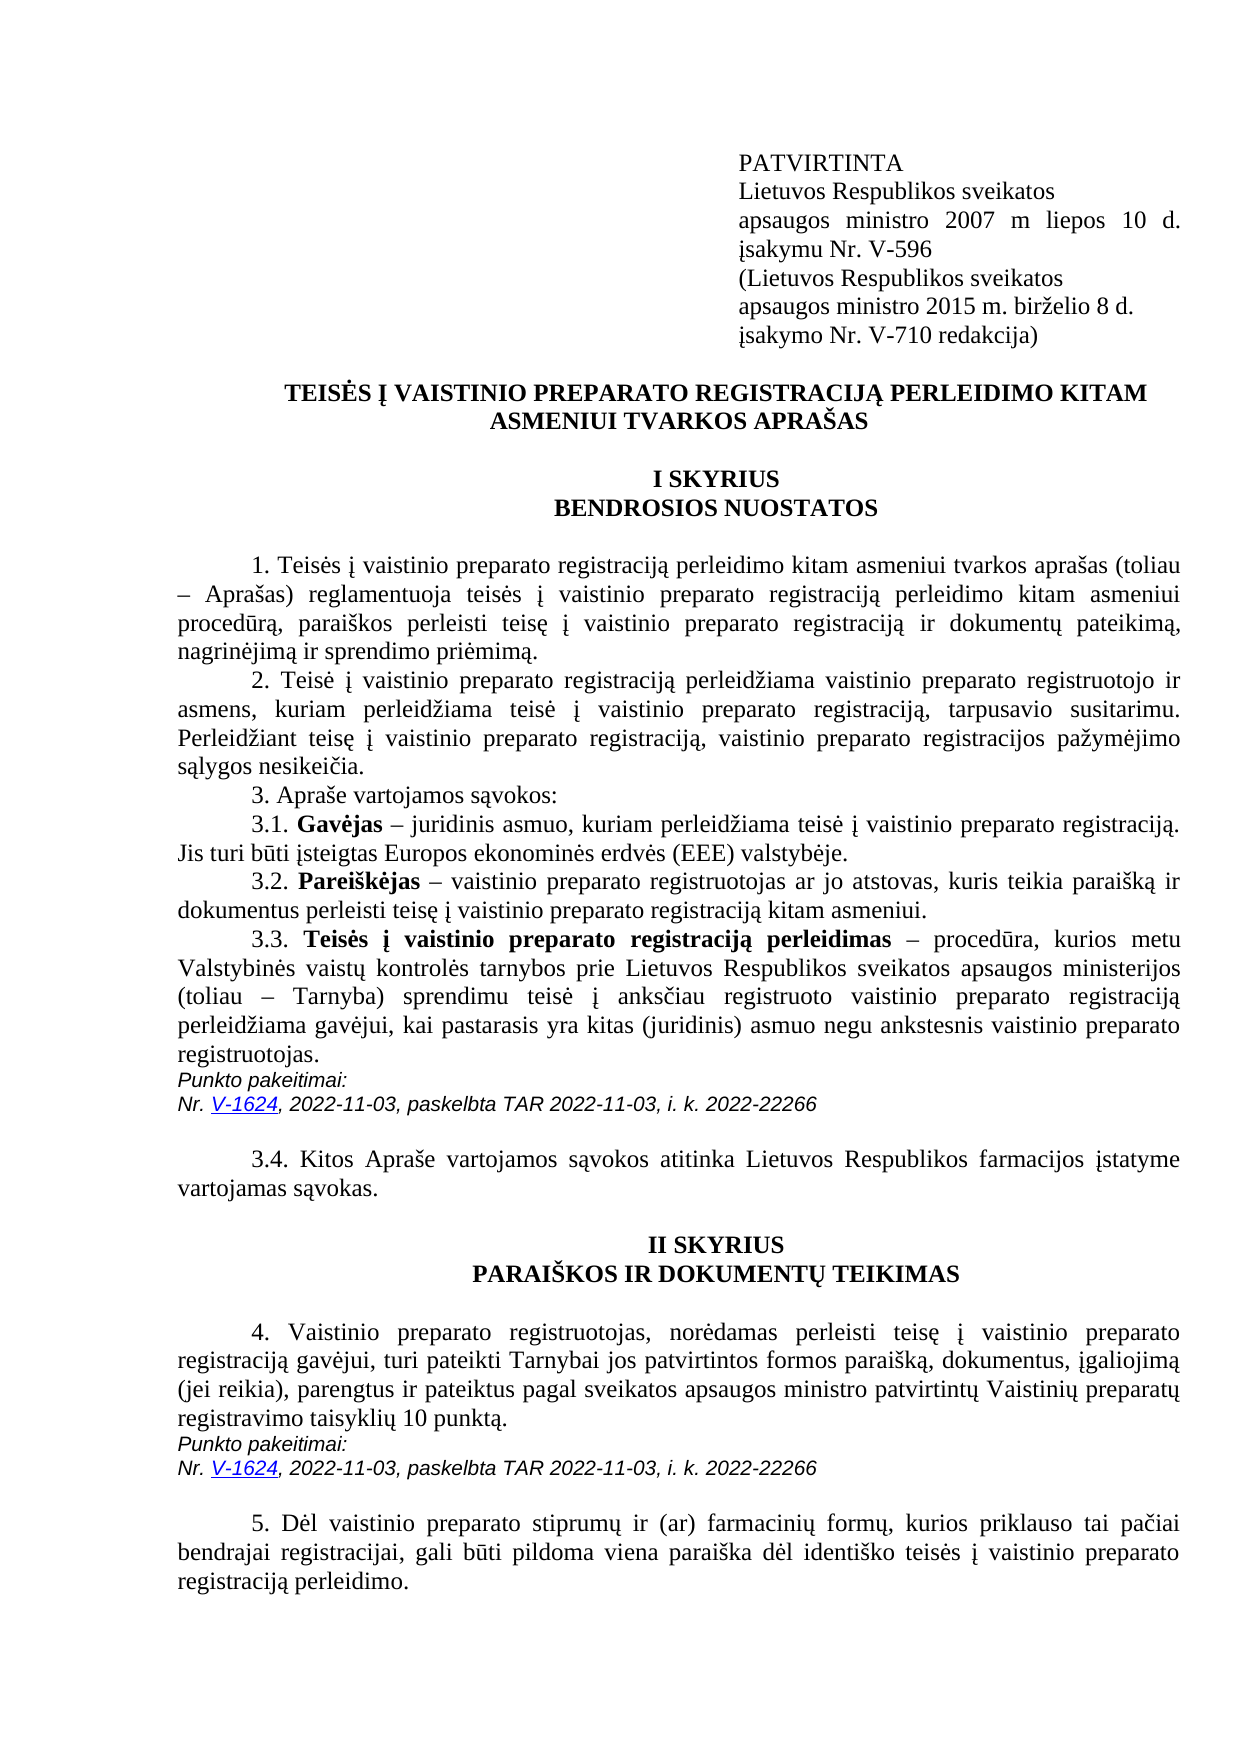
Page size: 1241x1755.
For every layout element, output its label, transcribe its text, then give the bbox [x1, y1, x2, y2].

text PARAIŠKOS IR DOKUMENTŲ TEIKIMAS [177, 1259, 1181, 1288]
text 3.3. Teisės į vaistinio preparato registraciją perleidimas – procedūra, kurios metu Valstybinės vaistų kontrolės tarnybos prie Lietuvos Respublikos sveikatos apsaugos ministerijos (toliau – Tarnyba) sprendimu teisė į anksčiau registruoto vaistinio preparato registraciją perleidžiama gavėjui, kai pastarasis yra kitas (juridinis) asmuo negu ankstesnis vaistinio preparato registruotojas. [177, 924, 1181, 1068]
text PATVIRTINTA [738, 148, 1181, 176]
text BENDROSIOS NUOSTATOS [177, 493, 1181, 521]
text Lietuvos Respublikos sveikatos [738, 176, 1181, 205]
text Nr. V-1624, 2022-11-03, paskelbta TAR 2022-11-03, i. k. 2022-22266 [177, 1456, 1181, 1480]
text Punkto pakeitimai: [177, 1432, 1181, 1456]
text 3.4. Kitos Apraše vartojamos sąvokos atitinka Lietuvos Respublikos farmacijos įstatyme vartojamas sąvokas. [177, 1144, 1181, 1202]
text II SKYRIUS [177, 1231, 1181, 1259]
text 1. Teisės į vaistinio preparato registraciją perleidimo kitam asmeniui tvarkos aprašas (toliau – Aprašas) reglamentuoja teisės į vaistinio preparato registraciją perleidimo kitam asmeniui procedūrą, paraiškos perleisti teisę į vaistinio preparato registraciją ir dokumentų pateikimą, nagrinėjimą ir sprendimo priėmimą. [177, 550, 1181, 665]
text 4. Vaistinio preparato registruotojas, norėdamas perleisti teisę į vaistinio preparato registraciją gavėjui, turi pateikti Tarnybai jos patvirtintos formos paraišką, dokumentus, įgaliojimą (jei reikia), parengtus ir pateiktus pagal sveikatos apsaugos ministro patvirtintų Vaistinių preparatų registravimo taisyklių 10 punktą. [177, 1317, 1181, 1432]
text Nr. V-1624, 2022-11-03, paskelbta TAR 2022-11-03, i. k. 2022-22266 [177, 1092, 1181, 1116]
text TEISĖS Į VAISTINIO PREPARATO REGISTRACIJĄ PERLEIDIMO KITAM ASMENIUI TVARKOS APRAŠAS [177, 378, 1181, 435]
text 5. Dėl vaistinio preparato stiprumų ir (ar) farmacinių formų, kurios priklauso tai pačiai bendrajai registracijai, gali būti pildoma viena paraiška dėl identiško teisės į vaistinio preparato registraciją perleidimo. [177, 1508, 1181, 1595]
text I SKYRIUS [177, 464, 1181, 493]
text Punkto pakeitimai: [177, 1068, 1181, 1092]
text (Lietuvos Respublikos sveikatos [738, 263, 1181, 291]
text apsaugos ministro 2007 m liepos 10 d. įsakymu Nr. V-596 [738, 205, 1181, 263]
text 3.2. Pareiškėjas – vaistinio preparato registruotojas ar jo atstovas, kuris teikia paraišką ir dokumentus perleisti teisę į vaistinio preparato registraciją kitam asmeniui. [177, 866, 1181, 924]
text apsaugos ministro 2015 m. birželio 8 d. įsakymo Nr. V-710 redakcija) [738, 291, 1181, 349]
text 3.1. Gavėjas – juridinis asmuo, kuriam perleidžiama teisė į vaistinio preparato registraciją. Jis turi būti įsteigtas Europos ekonominės erdvės (EEE) valstybėje. [177, 809, 1181, 866]
text 2. Teisė į vaistinio preparato registraciją perleidžiama vaistinio preparato registruotojo ir asmens, kuriam perleidžiama teisė į vaistinio preparato registraciją, tarpusavio susitarimu. Perleidžiant teisę į vaistinio preparato registraciją, vaistinio preparato registracijos pažymėjimo sąlygos nesikeičia. [177, 665, 1181, 780]
text 3. Apraše vartojamos sąvokos: [177, 780, 1181, 809]
